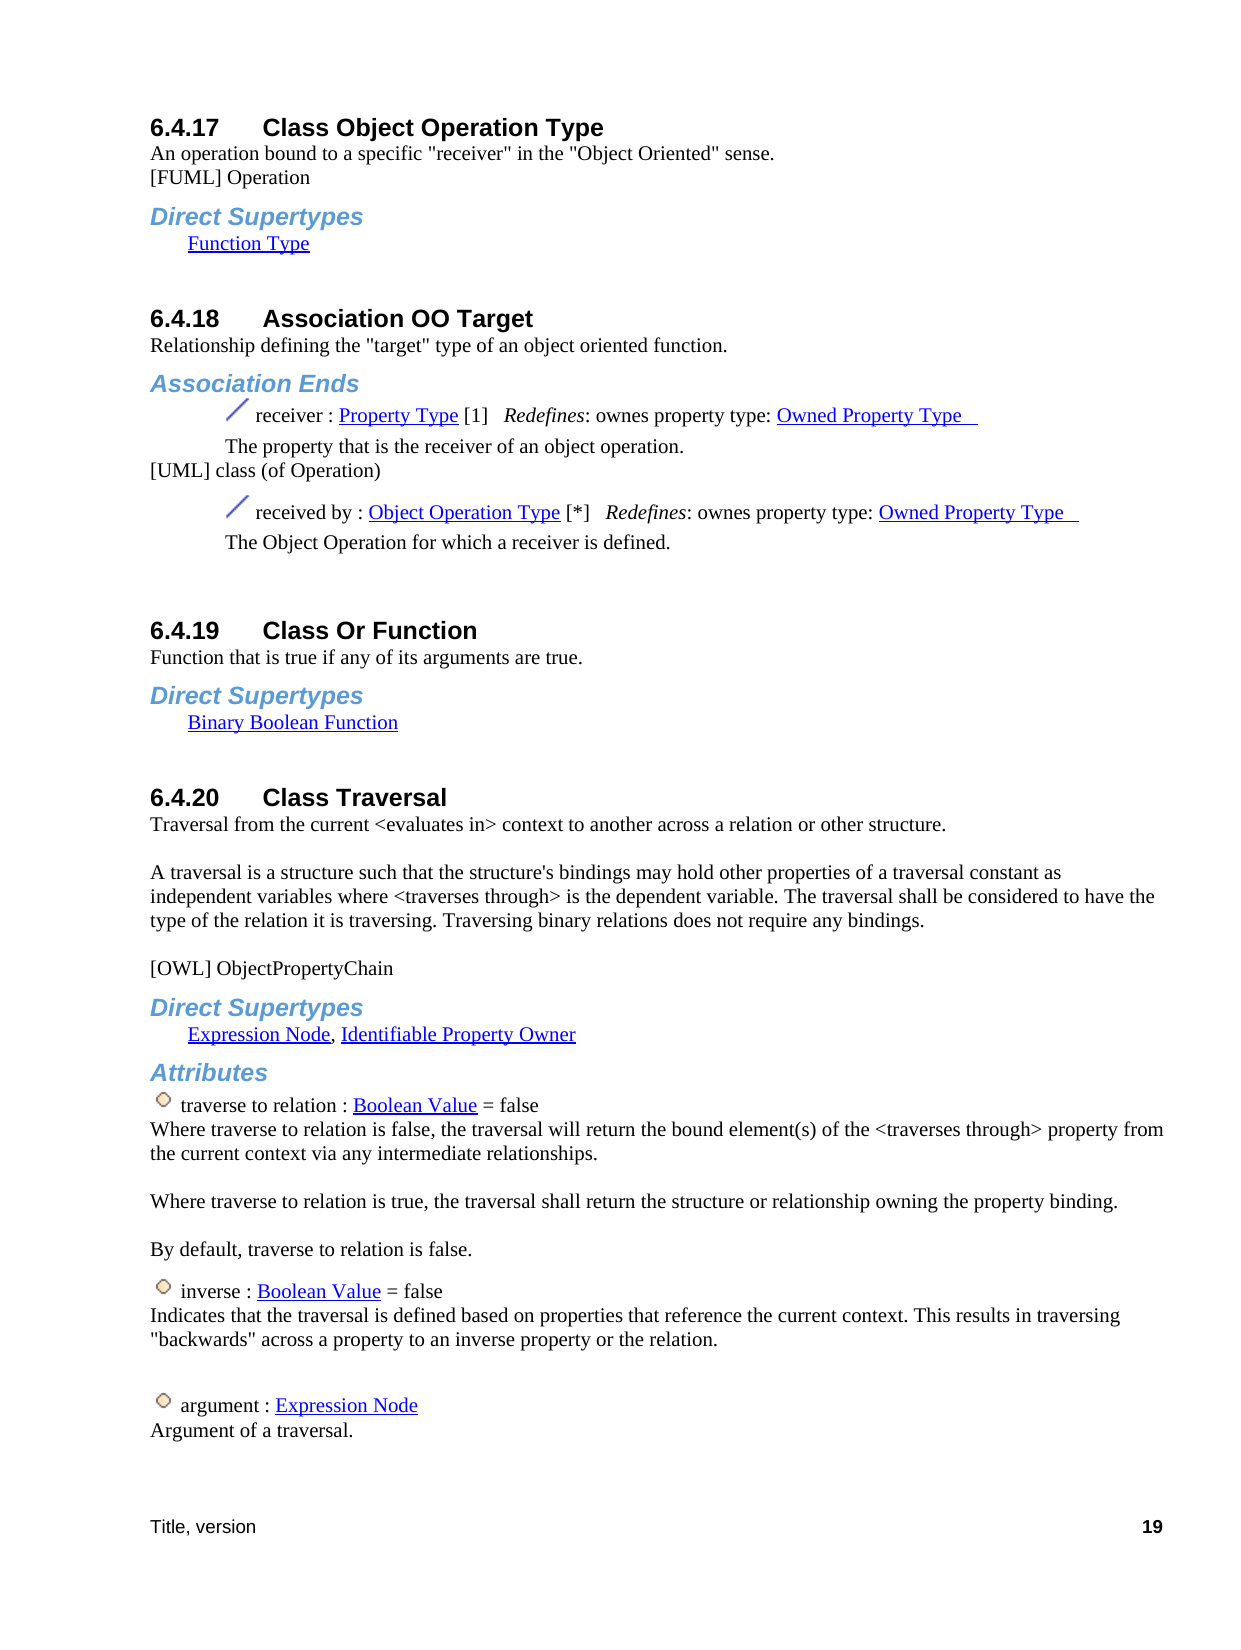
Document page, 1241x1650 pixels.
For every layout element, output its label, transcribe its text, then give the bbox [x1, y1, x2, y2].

subtitle Attributes [150, 1058, 1165, 1087]
text The property that is the receiver of an object operation. [UML] class (of Operation) [150, 434, 1165, 482]
text Traversal from the current <evaluates in> context to another across a relation or other structure. A traversal is a structure such that the structure's bindings may hold other properties of a traversal constant as independent variables where <traverses through> is the dependent variable. The traversal shall be considered to have the type of the relation it is traversing. Traversing binary relations does not require any bindings. [OWL] ObjectPropertyChain [150, 812, 1165, 980]
subtitle Direct Supertypes [150, 681, 1165, 710]
text traverse to relation : Boolean Value = false [150, 1087, 1165, 1117]
picture [150, 1086, 176, 1112]
subtitle Association OO Target [150, 304, 1165, 332]
text receiver : Property Type [1] Redefines: ownes property type: Owned Property Type [150, 398, 1165, 427]
picture [150, 1387, 176, 1413]
subtitle Class Or Function [150, 616, 1165, 645]
subtitle Class Traversal [150, 783, 1165, 812]
text Binary Boolean Function [187, 710, 1165, 734]
text An operation bound to a specific "receiver" in the "Object Oriented" sense. [FUML] Operation [150, 141, 1165, 189]
text Indicates that the traversal is defined based on properties that reference the current context. This results in traversing "backwards" across a property to an inverse property or the relation. [150, 1303, 1165, 1375]
text Relationship defining the "target" type of an object oriented function. [150, 332, 1165, 357]
text Expression Node, Identifiable Property Owner [187, 1022, 1165, 1046]
text argument : Expression Node [150, 1388, 1165, 1417]
text received by : Object Operation Type [*] Redefines: ownes property type: Owned Property Type [150, 494, 1165, 524]
picture [150, 1273, 176, 1299]
text Where traverse to relation is false, the traversal will return the bound element(s) of the <traverses through> property from the current context via any intermediate relationships. Where traverse to relation is true, the traversal shall return the structure or relationship owning the property binding. By default, traverse to relation is false. [150, 1117, 1165, 1261]
picture [225, 494, 251, 520]
text Function Type [187, 231, 1165, 255]
picture [225, 397, 251, 423]
text Function that is true if any of its arguments are true. [150, 645, 1165, 669]
subtitle Class Object Operation Type [150, 112, 1165, 141]
subtitle Direct Supertypes [150, 202, 1165, 231]
subtitle Direct Supertypes [150, 993, 1165, 1022]
subtitle Association Ends [150, 369, 1165, 398]
text The Object Operation for which a receiver is defined. [150, 530, 1165, 554]
text inverse : Boolean Value = false [150, 1273, 1165, 1303]
text Argument of a traversal. [150, 1417, 1165, 1442]
